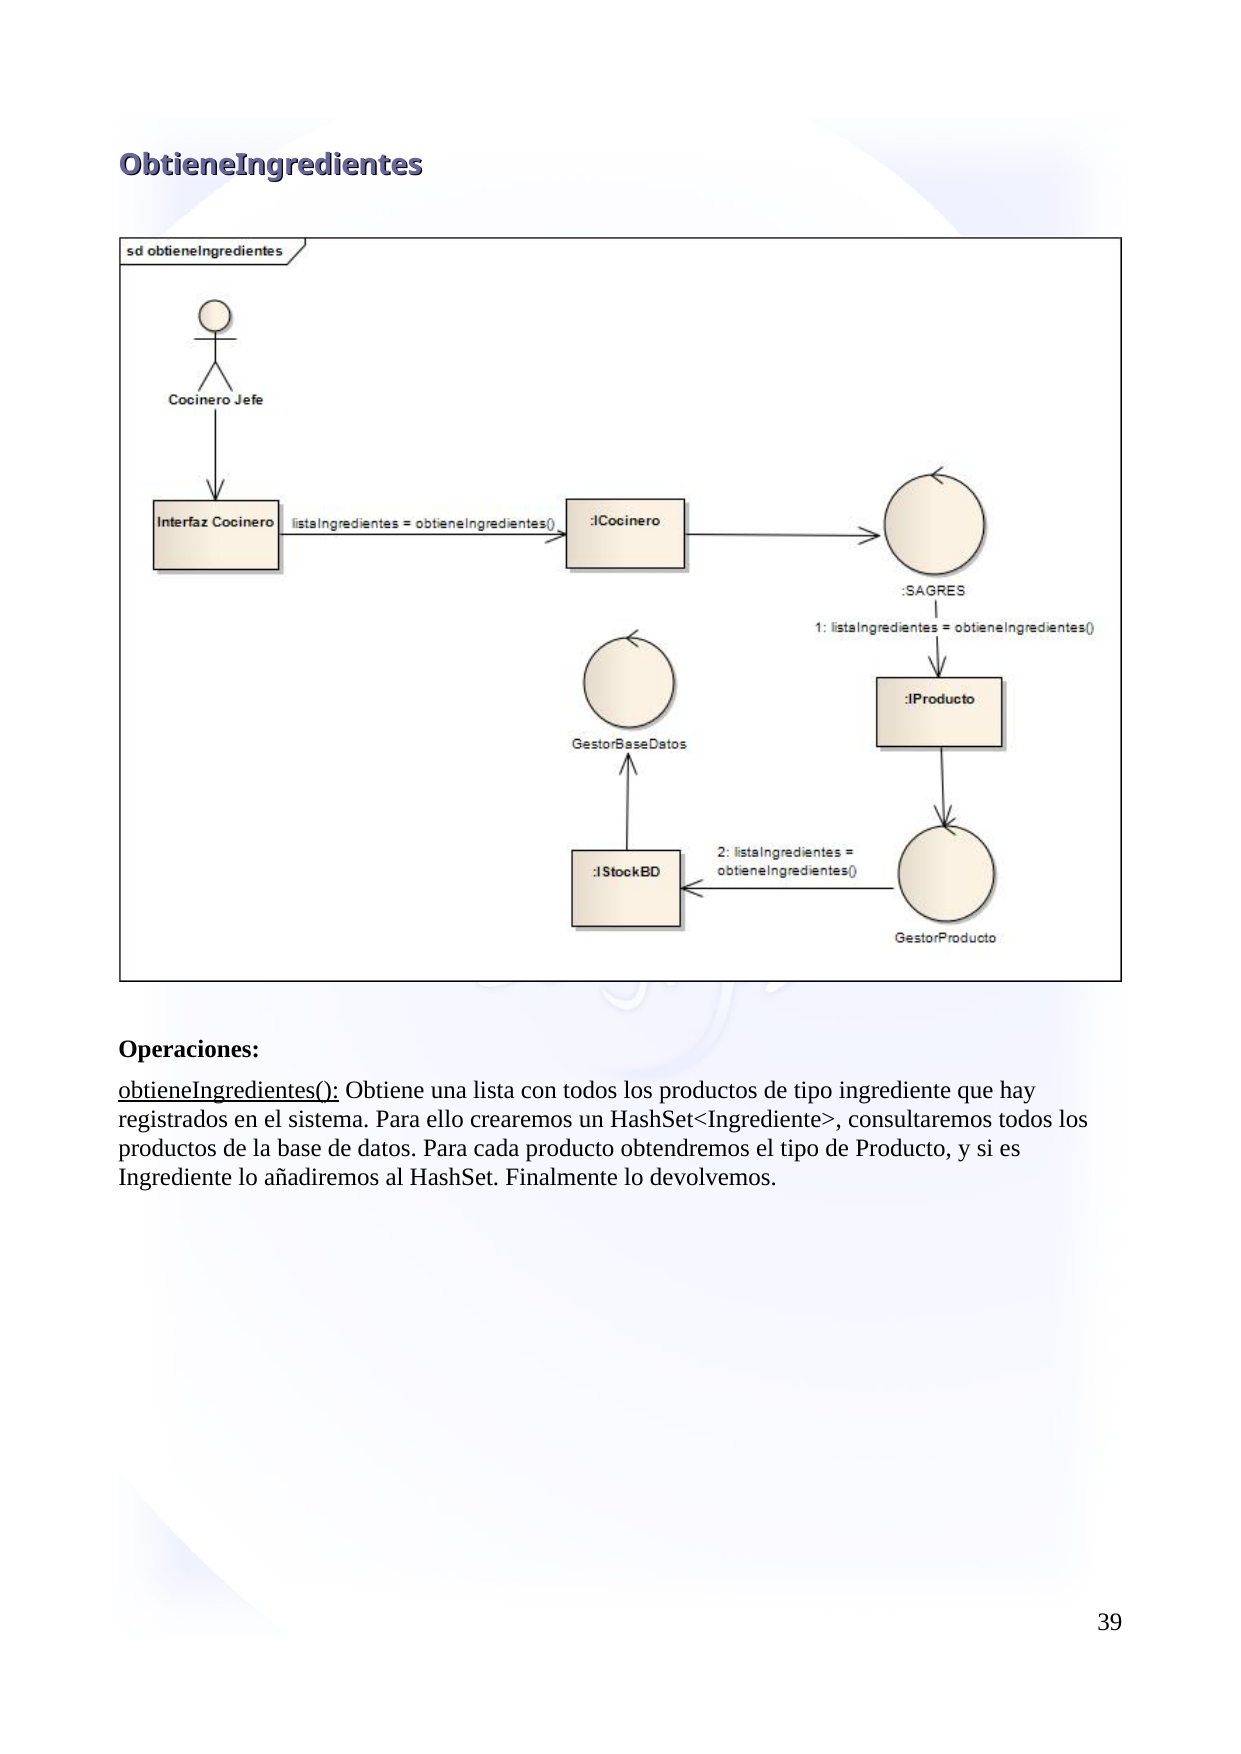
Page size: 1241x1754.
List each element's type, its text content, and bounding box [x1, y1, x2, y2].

picture [118, 1063, 1122, 1075]
picture [118, 1190, 1122, 1636]
subtitle ObtieneIngredientes [118, 143, 1122, 183]
picture [118, 183, 1122, 1034]
text Operaciones: [118, 1034, 1122, 1063]
text obtieneIngredientes(): Obtiene una lista con todos los productos de tipo ingrediente que hay registrados en el sistema. Para ello crearemos un HashSet<Ingrediente>, consultaremos todos los productos de la base de datos. Para cada producto obtendremos el tipo de Producto, y si es Ingrediente lo añadiremos al HashSet. Finalmente lo devolvemos. [118, 1075, 1122, 1190]
picture [118, 118, 1122, 143]
